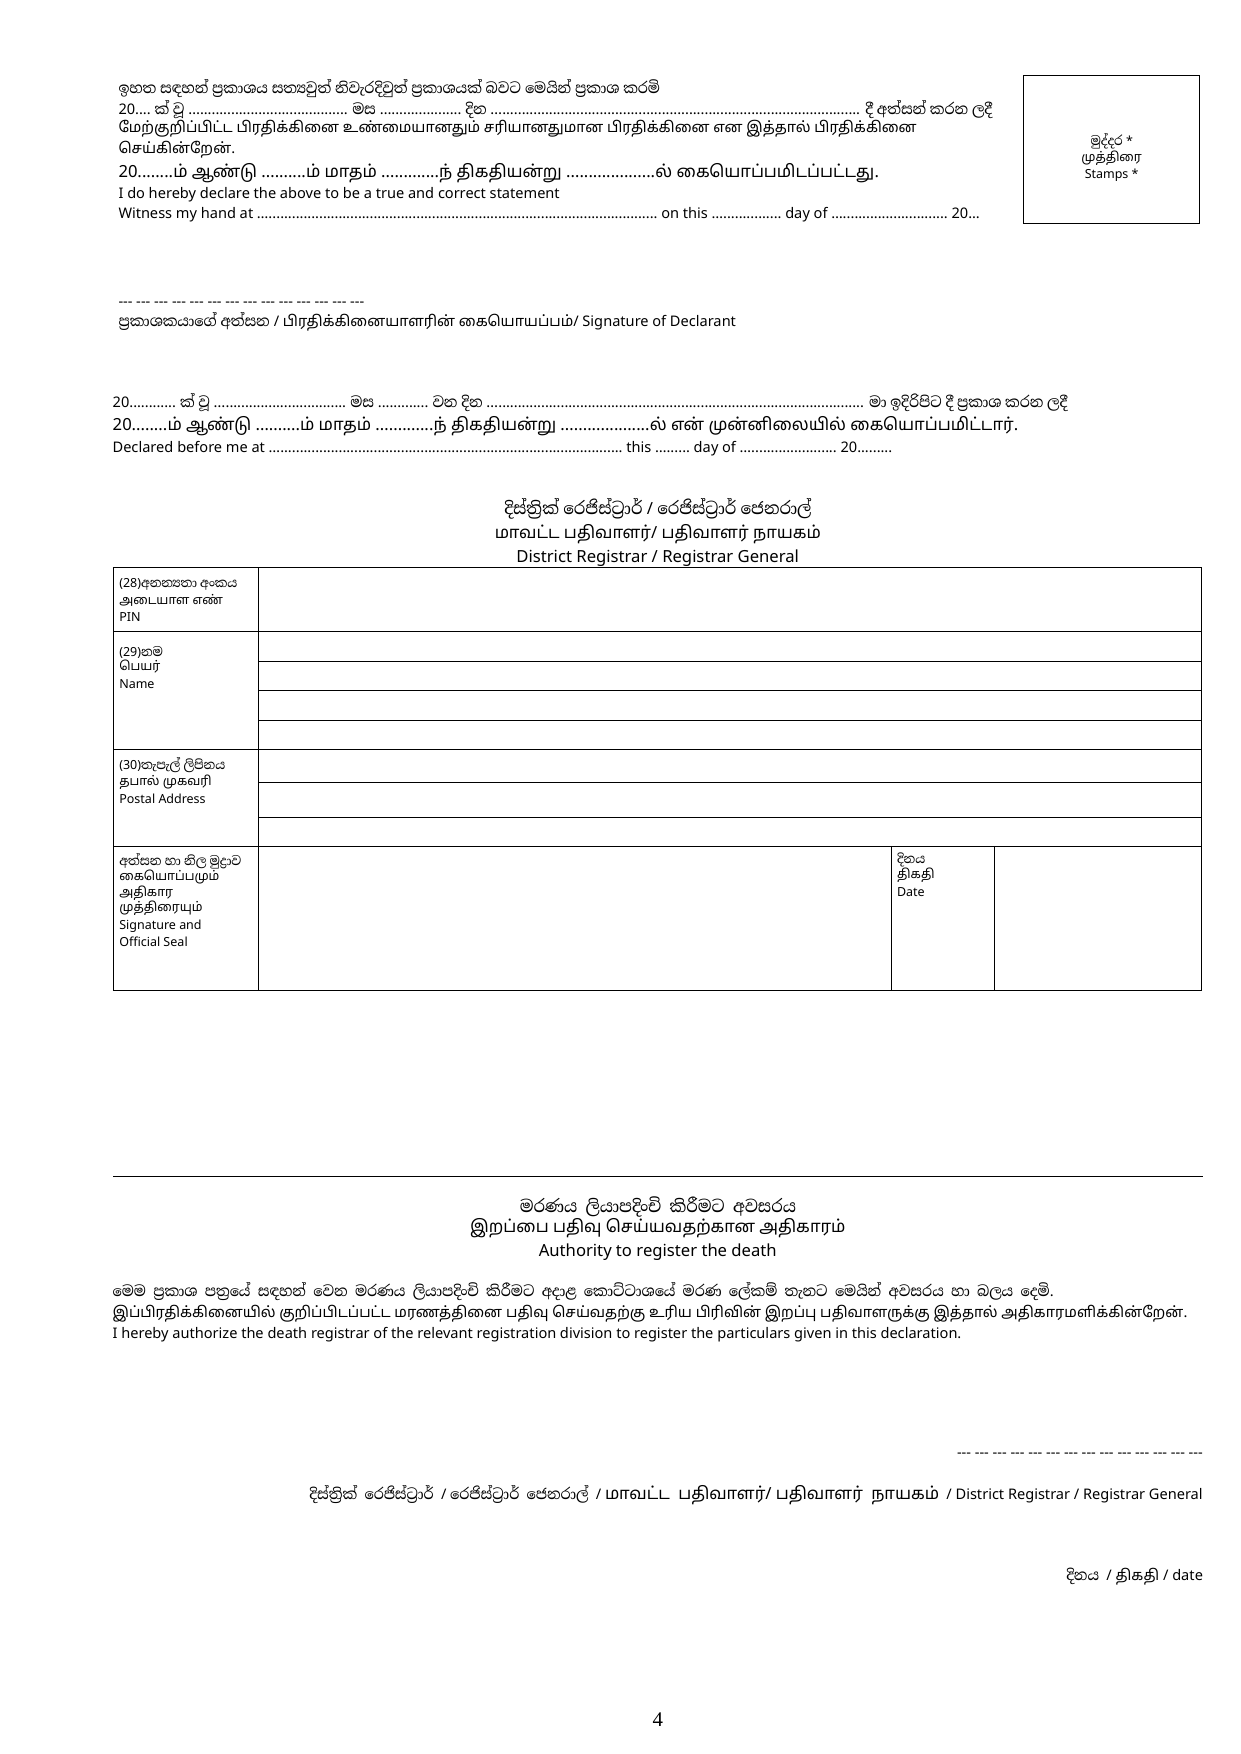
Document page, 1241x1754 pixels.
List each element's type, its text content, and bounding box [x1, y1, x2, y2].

text Declared before me at …........................................................................................ this …...... day of …...................... 20......... [112, 437, 1203, 457]
text இப்பிரதிக்கினையில் குறிப்பிடப்பட்ட மரணத்தினை பதிவு செய்வதற்கு உரிய பிரிவின் இறப்பு பதிவாளருக்கு இத்தால் அதிகாரமளிக்கின்றேன். [112, 1301, 1203, 1322]
text දිස්ත්‍රික් රෙජිස්ට්‍රාර් / රෙජිස්ට්‍රාර් ජෙනරාල් [112, 497, 1203, 521]
table_cell දිනය திகதி Date [892, 847, 994, 990]
text මෙම ප්‍රකාශ පත්‍රයේ සඳහන් වෙන මරණය ලියාපදිංචි කිරීමට අදාළ කොට්ටාශයේ මරණ ලේකම් තැනට මෙයින් අවසරය හා බලය දෙමි. [112, 1281, 1203, 1301]
text மாவட்ட பதிவாளர்/ பதிவாளர் நாயகம் [112, 521, 1203, 544]
table_cell [259, 691, 1201, 720]
table_cell [259, 721, 1201, 749]
table_cell [1024, 224, 1199, 358]
text District Registrar / Registrar General [112, 544, 1203, 567]
text දිස්ත්‍රික් රෙජිස්ට්‍රාර් / රෙජිස්ට්‍රාර් ජෙනරාල් / மாவட்ட பதிவாளர்/ பதிவாளர் நாயகம் / District Registrar / Registrar General [112, 1482, 1203, 1506]
text 20............ ක් වූ …............................... මස ............. වන දින ….............................................................................................. මා ඉදිරිපිට දී ප්‍රකාශ කරන ලදී [112, 392, 1203, 413]
table_cell [259, 818, 1201, 846]
table_cell [259, 783, 1201, 817]
table_header (28)අනන්‍යතා අංකය அடையாள எண் PIN [114, 568, 258, 631]
table_cell [259, 662, 1201, 690]
table_cell [259, 632, 1201, 661]
table_header ඉහත සඳහන් ප්‍රකාශය සත්‍යවුත් නිවැරදිවුත් ප්‍රකාශයක් බවට මෙයින් ප්‍රකාශ කරමි 20.... ක් වූ …...................................... මස ….................. දින …............................................................................................ දී අත්සන් කරන ලදී மேற்குறிப்பிட்ட பிரதிக்கினை உண்மையானதும் சரியானதுமான பிரதிக்கினை என இத்தால் பிரதிக்கினை செய்கின்றேன். 20........ம் ஆண்டு ….......ம் மாதம் …..........ந் திகதியன்று ….................ல் கையொப்பமிடப்பட்டது. I do hereby declare the above to be a true and correct statement Witness my hand at ….................................................................................................... on this …............... day of …........................... 20... --- --- --- --- --- --- --- --- --- --- --- --- --- --- ප්‍රකාශකයාගේ අත්සන / பிரதிக்கினையாளரின் கையொயப்பம்/ Signature of Declarant [113, 75, 1023, 358]
table_cell (29)නම பெயர் Name [114, 632, 258, 749]
table_cell [259, 847, 891, 990]
text මරණය ලියාපදිංචි කිරීමට අවසරය [112, 1196, 1203, 1218]
table_cell [995, 847, 1201, 990]
text I hereby authorize the death registrar of the relevant registration division to register the particulars given in this declaration. [112, 1322, 1203, 1342]
text --- --- --- --- --- --- --- --- --- --- --- --- --- --- [112, 1442, 1203, 1462]
text 20........ம் ஆண்டு ….......ம் மாதம் …..........ந் திகதியன்று ….................ல் என் முன்னிலையில் கையொப்பமிட்டார். [112, 413, 1203, 437]
text දිනය / திகதி / date [112, 1565, 1203, 1586]
table_header [259, 568, 1201, 631]
text இறப்பை பதிவு செய்யவதற்கான அதிகாரம் [112, 1218, 1203, 1239]
table_header මුද්දර * முத்திரை Stamps * [1024, 76, 1199, 223]
table_cell (30)තැපැල් ලිපිනය தபால் முகவரி Postal Address [114, 750, 258, 846]
text Authority to register the death [112, 1239, 1203, 1261]
table_cell [259, 750, 1201, 782]
table_cell අත්සන හා නිල මුද්‍රාව கையொப்பமும் அதிகார முத்திரையும் Signature and Official Seal [114, 847, 258, 990]
